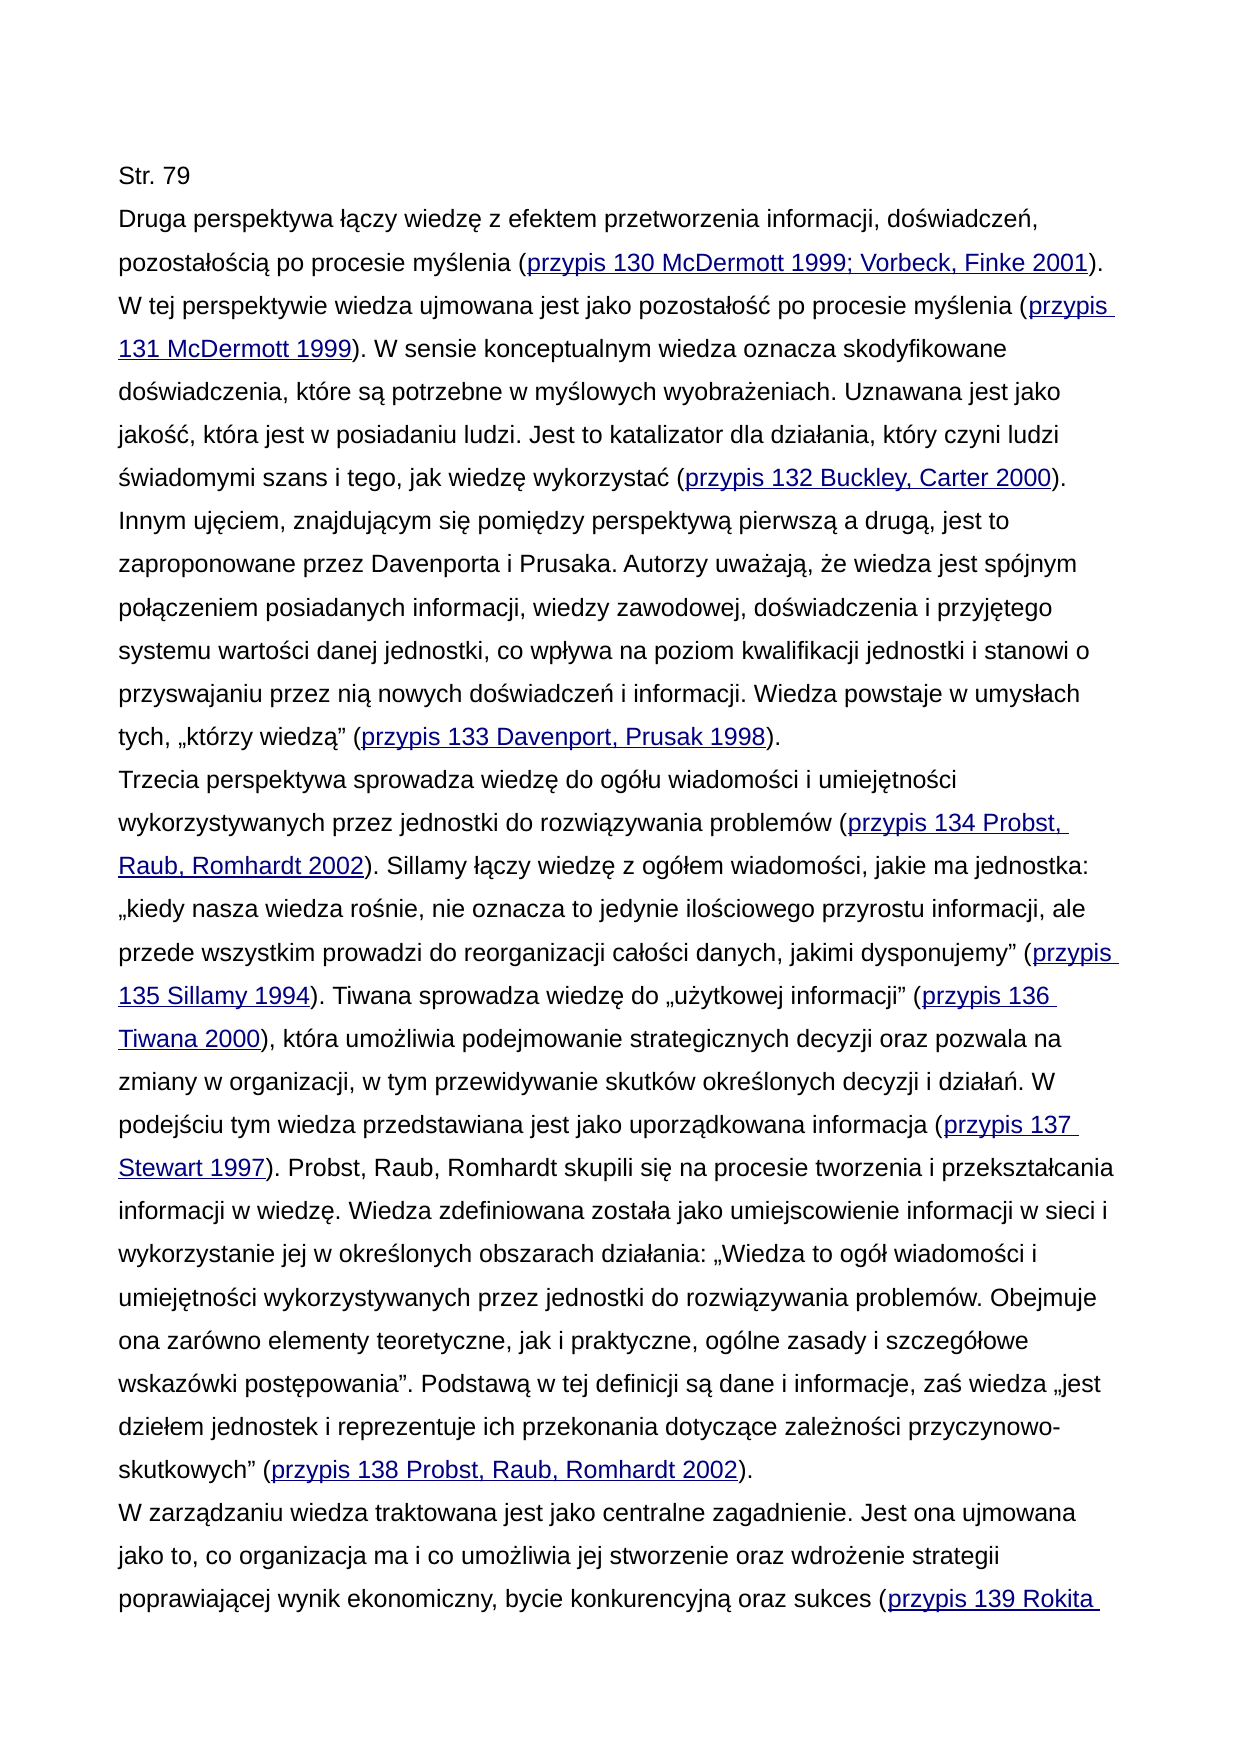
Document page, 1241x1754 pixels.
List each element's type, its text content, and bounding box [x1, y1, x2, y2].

text W zarządzaniu wiedza traktowana jest jako centralne zagadnienie. Jest ona ujmowana jako to, co organizacja ma i co umożliwia jej stworzenie oraz wdrożenie strategii poprawiającej wynik ekonomiczny, bycie konkurencyjną oraz sukces (przypis 139 Rokita [118, 1498, 1122, 1613]
text Trzecia perspektywa sprowadza wiedzę do ogółu wiadomości i umiejętności wykorzystywanych przez jednostki do rozwiązywania problemów (przypis 134 Probst, Raub, Romhardt 2002). Sillamy łączy wiedzę z ogółem wiadomości, jakie ma jednostka: „kiedy nasza wiedza rośnie, nie oznacza to jedynie ilościowego przyrostu informacji, ale przede wszystkim prowadzi do reorganizacji całości danych, jakimi dysponujemy” (przypis 135 Sillamy 1994). Tiwana sprowadza wiedzę do „użytkowej informacji” (przypis 136 Tiwana 2000), która umożliwia podejmowanie strategicznych decyzji oraz pozwala na zmiany w organizacji, w tym przewidywanie skutków określonych decyzji i działań. W podejściu tym wiedza przedstawiana jest jako uporządkowana informacja (przypis 137 Stewart 1997). Probst, Raub, Romhardt skupili się na procesie tworzenia i przekształcania informacji w wiedzę. Wiedza zdefiniowana została jako umiejscowienie informacji w sieci i wykorzystanie jej w określonych obszarach działania: „Wiedza to ogół wiadomości i umiejętności wykorzystywanych przez jednostki do rozwiązywania problemów. Obejmuje ona zarówno elementy teoretyczne, jak i praktyczne, ogólne zasady i szczegółowe wskazówki postępowania”. Podstawą w tej definicji są dane i informacje, zaś wiedza „jest dziełem jednostek i reprezentuje ich przekonania dotyczące zależności przyczynowo-skutkowych” (przypis 138 Probst, Raub, Romhardt 2002). [118, 765, 1122, 1484]
text Innym ujęciem, znajdującym się pomiędzy perspektywą pierwszą a drugą, jest to zaproponowane przez Davenporta i Prusaka. Autorzy uważają, że wiedza jest spójnym połączeniem posiadanych informacji, wiedzy zawodowej, doświadczenia i przyjętego systemu wartości danej jednostki, co wpływa na poziom kwalifikacji jednostki i stanowi o przyswajaniu przez nią nowych doświadczeń i informacji. Wiedza powstaje w umysłach tych, „którzy wiedzą” (przypis 133 Davenport, Prusak 1998). [118, 506, 1122, 751]
text Str. 79 [118, 161, 1122, 190]
text Druga perspektywa łączy wiedzę z efektem przetworzenia informacji, doświadczeń, pozostałością po procesie myślenia (przypis 130 McDermott 1999; Vorbeck, Finke 2001). W tej perspektywie wiedza ujmowana jest jako pozostałość po procesie myślenia (przypis 131 McDermott 1999). W sensie konceptualnym wiedza oznacza skodyfikowane doświadczenia, które są potrzebne w myślowych wyobrażeniach. Uznawana jest jako jakość, która jest w posiadaniu ludzi. Jest to katalizator dla działania, który czyni ludzi świadomymi szans i tego, jak wiedzę wykorzystać (przypis 132 Buckley, Carter 2000). [118, 204, 1122, 492]
